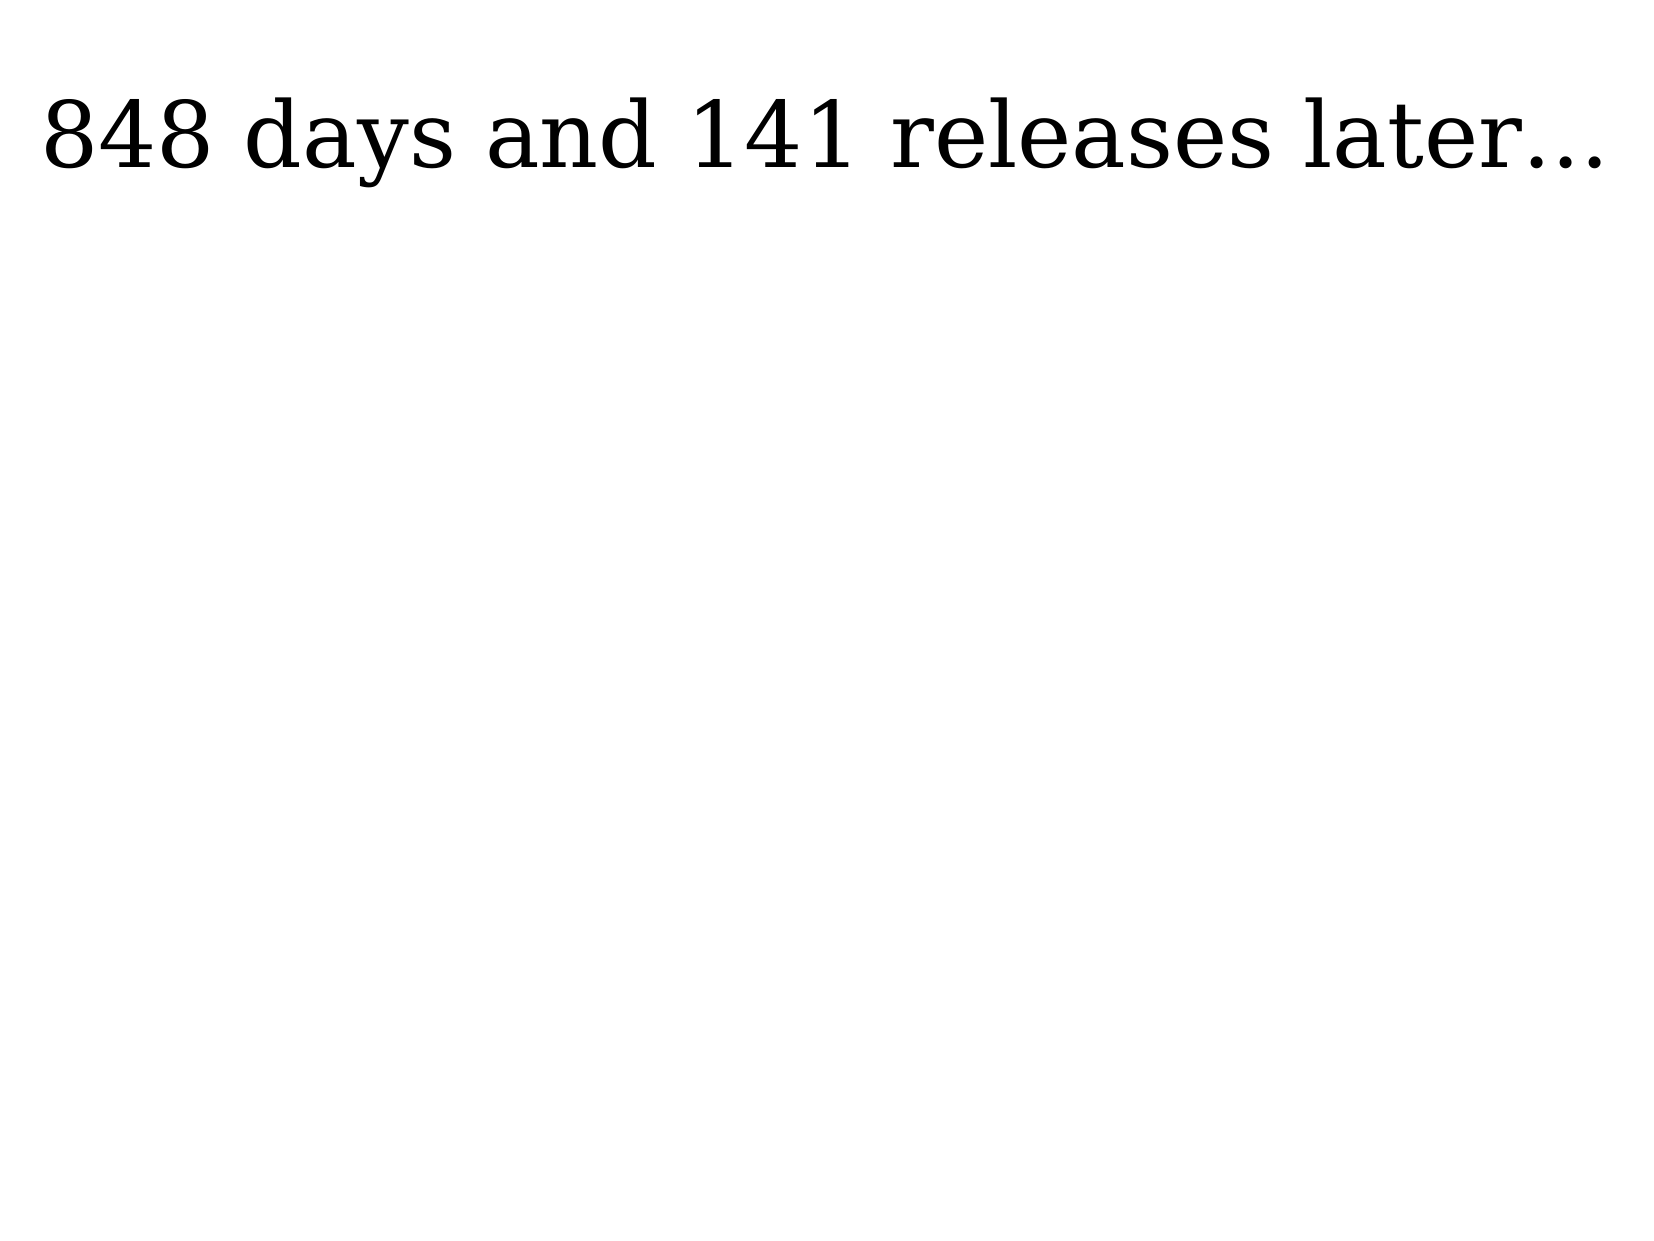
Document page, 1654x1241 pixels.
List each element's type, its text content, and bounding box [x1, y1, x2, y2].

text_box 848 days and 141 releases later... [25, 75, 1629, 197]
